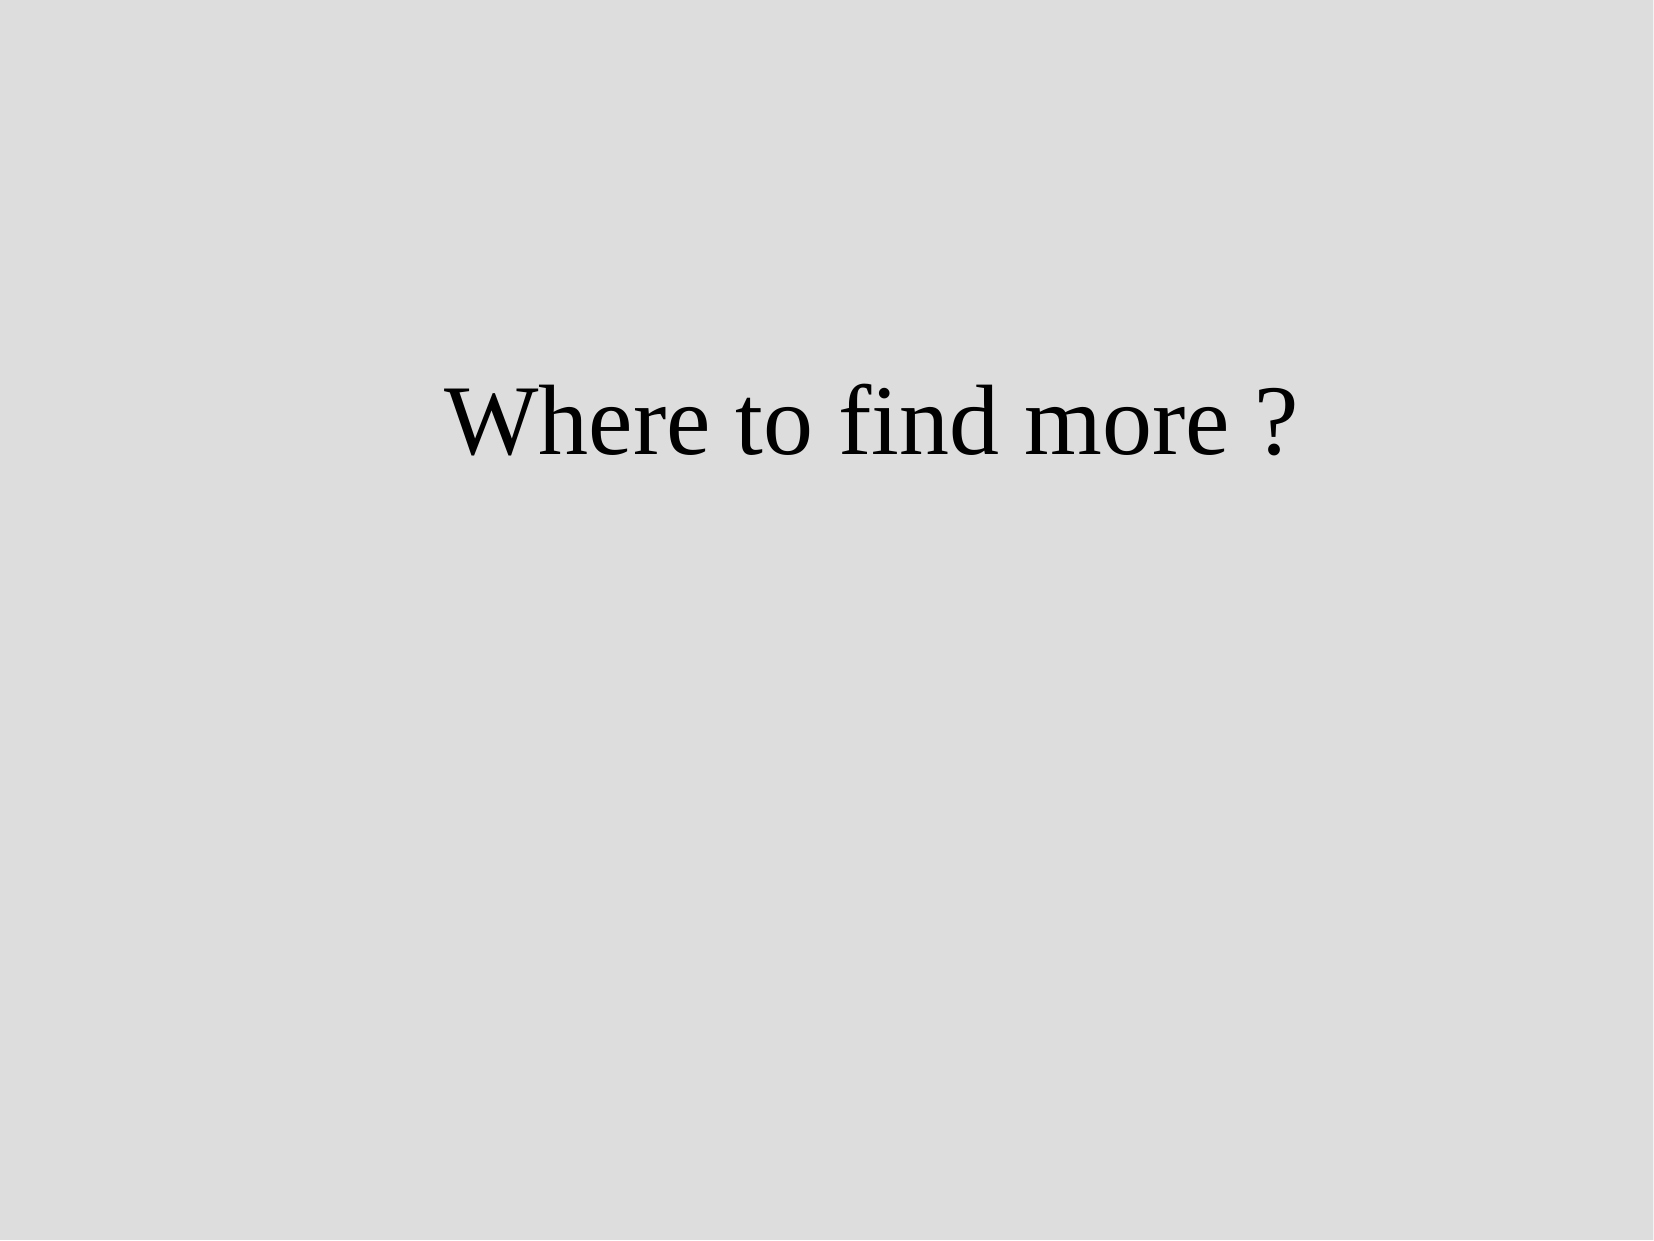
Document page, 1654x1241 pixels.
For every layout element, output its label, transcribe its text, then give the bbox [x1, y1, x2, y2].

text_box Where to find more ? [271, 357, 1473, 484]
subtitle [82, 49, 1571, 1010]
